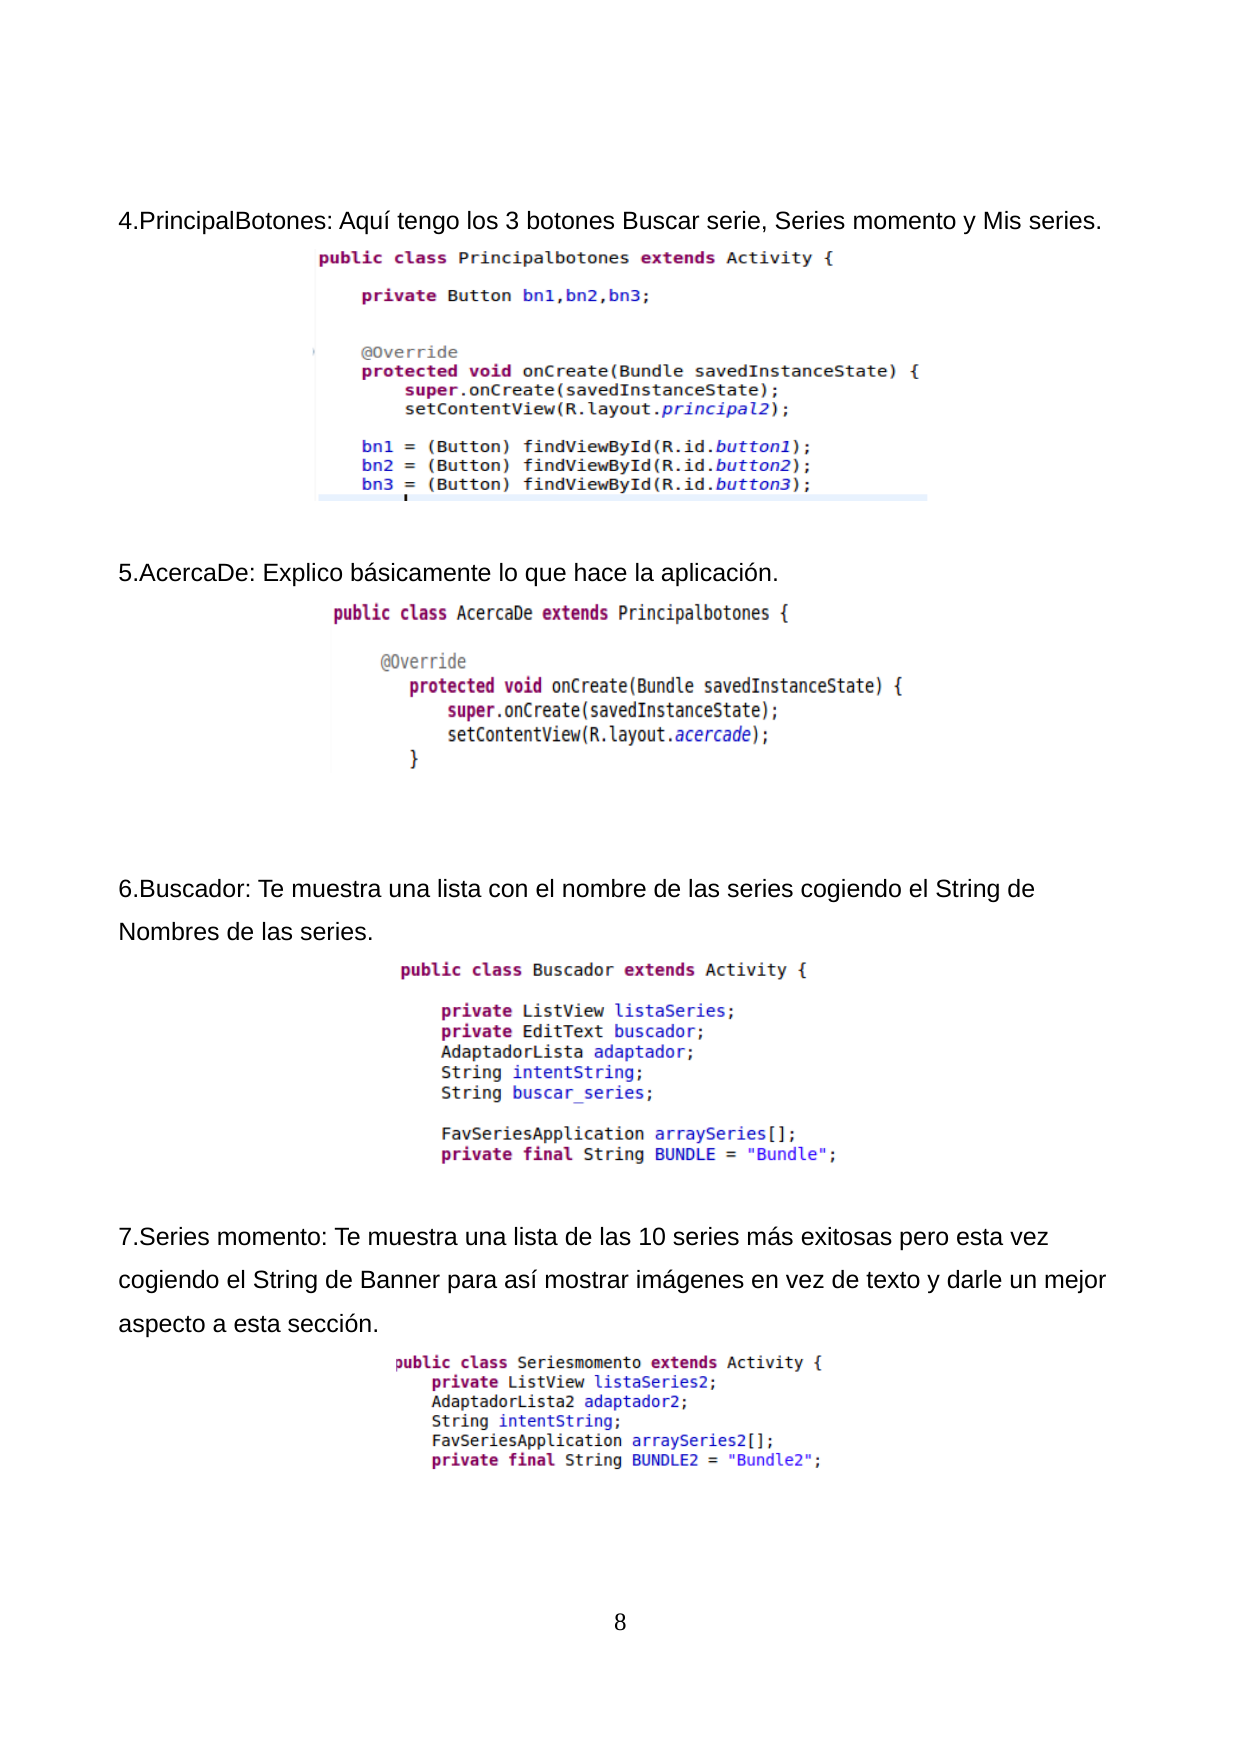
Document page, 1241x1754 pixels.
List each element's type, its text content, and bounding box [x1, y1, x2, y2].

picture [396, 1351, 844, 1476]
picture [330, 600, 910, 773]
text 7.Series momento: Te muestra una lista de las 10 series más exitosas pero esta vez cogiendo el String de Banner para así mostrar imágenes en vez de texto y darle un mejor aspecto a esta sección. [118, 1222, 1122, 1337]
text 4.PrincipalBotones: Aquí tengo los 3 botones Buscar serie, Series momento y Mis series. [118, 206, 1122, 235]
picture [312, 249, 928, 501]
text 6.Buscador: Te muestra una lista con el nombre de las series cogiendo el String de Nombres de las series. [118, 874, 1122, 946]
picture [398, 960, 843, 1165]
text 5.AcercaDe: Explico básicamente lo que hace la aplicación. [118, 558, 1122, 586]
